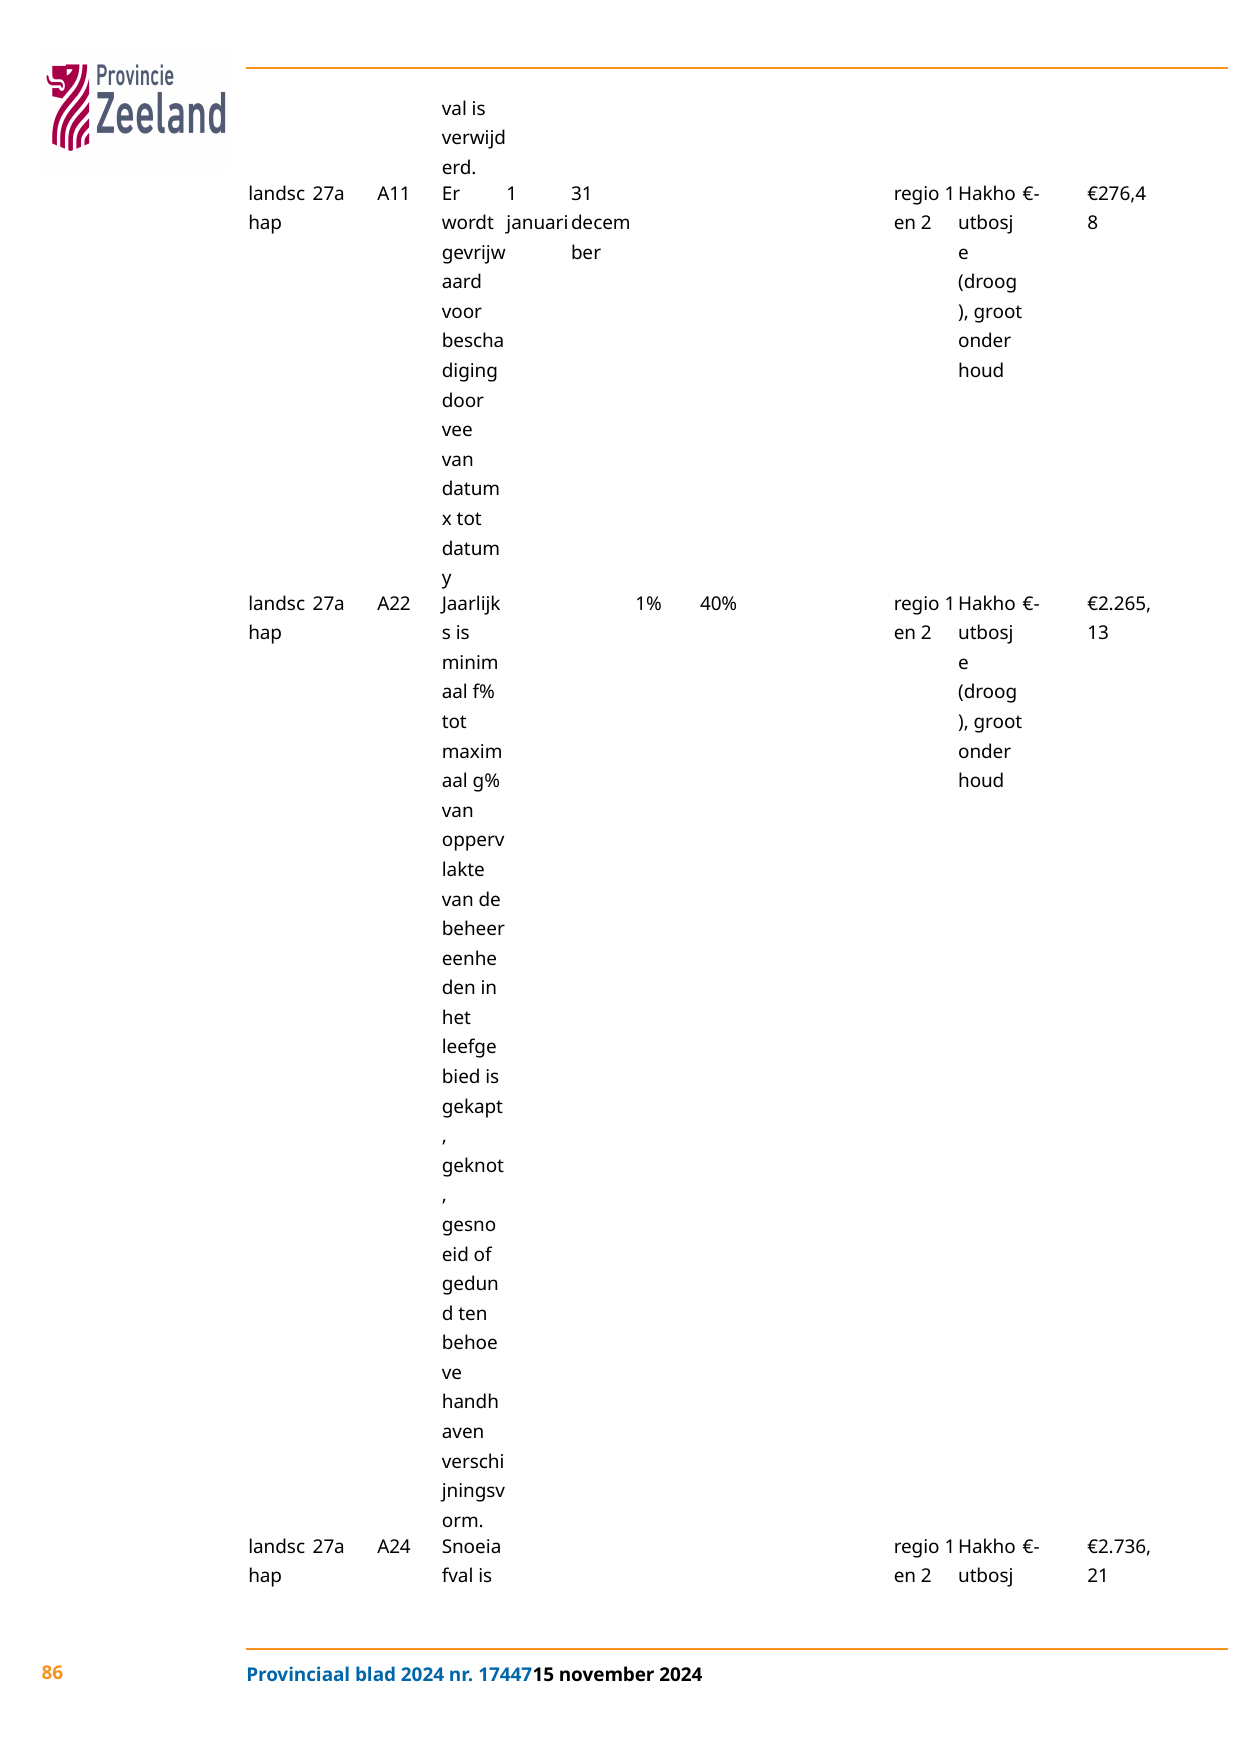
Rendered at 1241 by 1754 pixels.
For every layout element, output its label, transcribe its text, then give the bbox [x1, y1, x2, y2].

table_cell Hakhoutbosje (droog), groot onderhoud [958, 590, 1022, 1533]
table_cell val is verwijderd. [442, 95, 506, 180]
table_cell 27a [313, 590, 377, 1533]
table_cell €276,48 [1087, 180, 1152, 590]
table_cell [700, 95, 764, 180]
table_cell Hakhoutbosje (droog), groot onderhoud [958, 180, 1022, 590]
table_cell 40% [700, 590, 764, 1533]
table_cell €- [1023, 1533, 1087, 1588]
table_cell A11 [377, 180, 442, 590]
table_cell [829, 95, 893, 180]
table_cell €2.736,21 [1087, 1533, 1152, 1588]
table_cell [571, 1533, 635, 1588]
table_cell [700, 1533, 764, 1588]
table_cell Er wordt gevrijwaard voor beschadiging door vee van datum x tot datum y [442, 180, 506, 590]
table_cell Hakhoutbosj [958, 1533, 1022, 1588]
table_cell [248, 95, 312, 180]
table_cell €- [1023, 590, 1087, 1533]
table_cell regio 1 en 2 [894, 590, 958, 1533]
table_cell [700, 180, 764, 590]
table_cell [1023, 95, 1087, 180]
table_cell 1% [635, 590, 700, 1533]
table_cell [571, 95, 635, 180]
table_cell [635, 180, 700, 590]
table_cell [571, 590, 635, 1533]
table_cell regio 1 en 2 [894, 180, 958, 590]
table_cell landschap [248, 590, 312, 1533]
table_cell [829, 1533, 893, 1588]
table_cell [635, 95, 700, 180]
table_cell [377, 95, 442, 180]
table_cell A22 [377, 590, 442, 1533]
table_cell [313, 95, 377, 180]
table_cell [506, 1533, 571, 1588]
table_cell [1087, 95, 1152, 180]
table_cell Jaarlijks is minimaal f% tot maximaal g% van oppervlakte van de beheereenheden in het leefgebied is gekapt, geknot, gesnoeid of gedund ten behoeve handhaven verschijningsvorm. [442, 590, 506, 1533]
table_cell [764, 180, 829, 590]
table_cell Snoeiafval is [442, 1533, 506, 1588]
table_cell [764, 95, 829, 180]
table_cell landschap [248, 1533, 312, 1588]
table_cell [764, 1533, 829, 1588]
table_cell [958, 95, 1022, 180]
picture [41, 47, 231, 172]
table_cell [506, 590, 571, 1533]
table_cell [635, 1533, 700, 1588]
table_cell €2.265,13 [1087, 590, 1152, 1533]
table_cell 27a [313, 180, 377, 590]
table_cell A24 [377, 1533, 442, 1588]
table_cell €- [1023, 180, 1087, 590]
table_cell 31 december [571, 180, 635, 590]
table_cell [894, 95, 958, 180]
table_cell landschap [248, 180, 312, 590]
table_cell 1 januari [506, 180, 571, 590]
table_cell 27a [313, 1533, 377, 1588]
table_cell regio 1 en 2 [894, 1533, 958, 1588]
table_cell [829, 590, 893, 1533]
table_cell [506, 95, 571, 180]
table_cell [764, 590, 829, 1533]
table_cell [829, 180, 893, 590]
